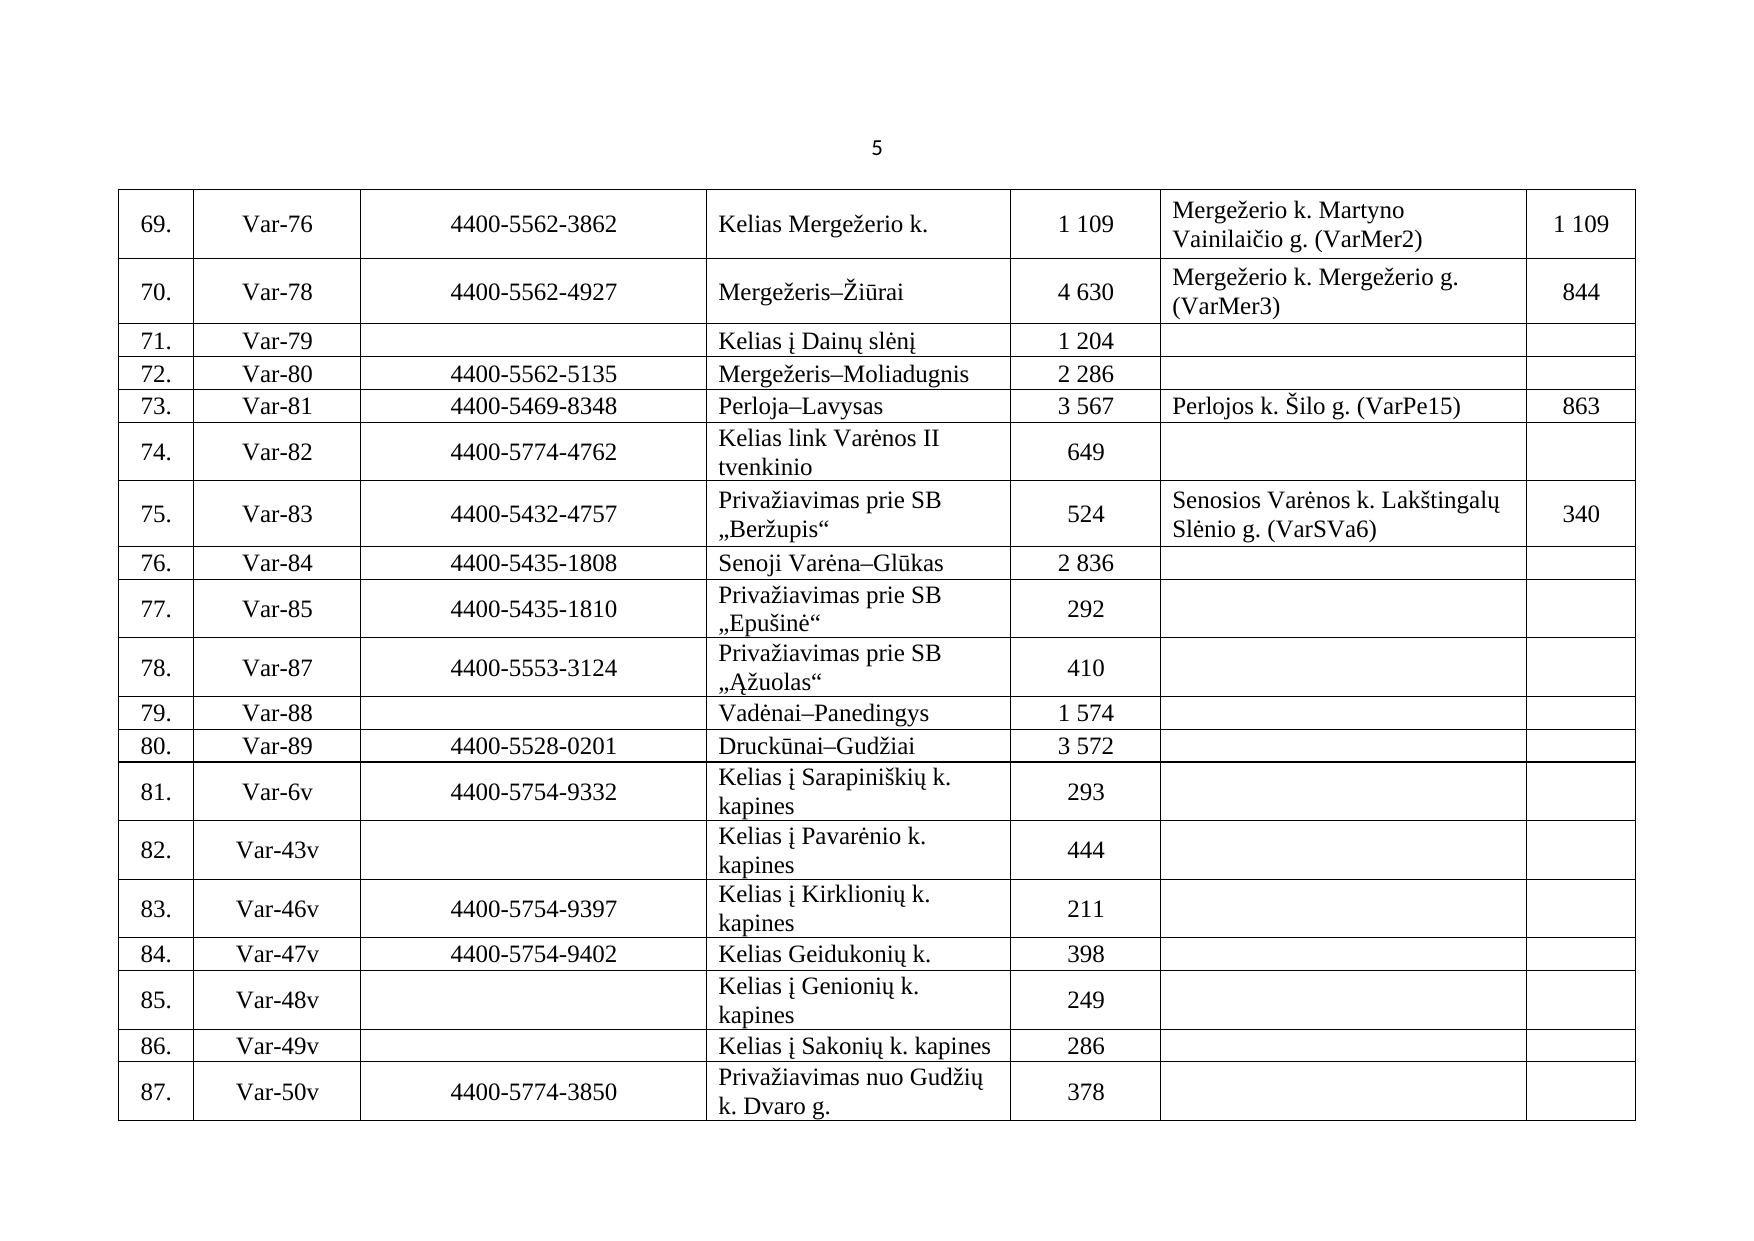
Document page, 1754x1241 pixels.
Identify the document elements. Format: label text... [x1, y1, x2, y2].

table_cell [1161, 730, 1526, 761]
table_cell [1161, 938, 1526, 970]
table_cell Mergežeris–Moliadugnis [707, 357, 1010, 389]
table_cell 83. [119, 880, 193, 937]
table_cell 286 [1011, 1030, 1160, 1061]
table_cell Var-81 [194, 390, 360, 422]
table_cell 1 109 [1011, 190, 1160, 258]
table_cell [1527, 880, 1635, 937]
table_cell 4400-5754-9397 [361, 880, 706, 937]
table_cell 4400-5562-3862 [361, 190, 706, 258]
table_cell 77. [119, 580, 193, 637]
table_cell Var-78 [194, 259, 360, 323]
table_cell Senosios Varėnos k. Lakštingalų Slėnio g. (VarSVa6) [1161, 481, 1526, 546]
table_cell Var-83 [194, 481, 360, 546]
table_cell 4 630 [1011, 259, 1160, 323]
table_cell [361, 697, 706, 729]
table_cell 293 [1011, 763, 1160, 820]
table_cell 649 [1011, 423, 1160, 480]
table_cell 87. [119, 1062, 193, 1120]
table_cell Kelias link Varėnos II tvenkinio [707, 423, 1010, 480]
table_cell Var-43v [194, 821, 360, 878]
table_cell 4400-5435-1810 [361, 580, 706, 637]
table_cell Var-46v [194, 880, 360, 937]
table_cell 4400-5553-3124 [361, 638, 706, 696]
table_cell Var-87 [194, 638, 360, 696]
table_cell Kelias į Genionių k. kapines [707, 971, 1010, 1028]
table_cell [1527, 971, 1635, 1028]
table_cell [1527, 580, 1635, 637]
table_cell Mergežerio k. Martyno Vainilaičio g. (VarMer2) [1161, 190, 1526, 258]
table_cell [1161, 324, 1526, 356]
table_cell 292 [1011, 580, 1160, 637]
table_cell [1527, 547, 1635, 579]
table_cell [1161, 357, 1526, 389]
table_cell 524 [1011, 481, 1160, 546]
table_cell 4400-5528-0201 [361, 730, 706, 761]
table_cell Var-85 [194, 580, 360, 637]
table_cell 410 [1011, 638, 1160, 696]
table_cell Var-6v [194, 763, 360, 820]
table_cell [1527, 821, 1635, 878]
table_cell 4400-5754-9402 [361, 938, 706, 970]
table_cell [1527, 938, 1635, 970]
table_cell Var-50v [194, 1062, 360, 1120]
table_cell 211 [1011, 880, 1160, 937]
table_cell [1527, 763, 1635, 820]
table_cell [361, 1030, 706, 1061]
table_cell 4400-5432-4757 [361, 481, 706, 546]
table_cell [1161, 638, 1526, 696]
table_cell 444 [1011, 821, 1160, 878]
table_cell 3 567 [1011, 390, 1160, 422]
table_cell [361, 324, 706, 356]
table_cell [1527, 730, 1635, 761]
table_cell 3 572 [1011, 730, 1160, 761]
table_cell [1527, 423, 1635, 480]
table_cell Var-89 [194, 730, 360, 761]
table_cell 4400-5562-5135 [361, 357, 706, 389]
table_cell 81. [119, 763, 193, 820]
table_cell Var-79 [194, 324, 360, 356]
table_cell 80. [119, 730, 193, 761]
table_cell [1161, 697, 1526, 729]
table_cell 73. [119, 390, 193, 422]
table_cell Var-48v [194, 971, 360, 1028]
table_cell Privažiavimas prie SB „Epušinė“ [707, 580, 1010, 637]
table_cell 4400-5562-4927 [361, 259, 706, 323]
table_cell [1527, 638, 1635, 696]
table_cell Perlojos k. Šilo g. (VarPe15) [1161, 390, 1526, 422]
table_cell Kelias Geidukonių k. [707, 938, 1010, 970]
table_cell 4400-5754-9332 [361, 763, 706, 820]
table_cell [1527, 1030, 1635, 1061]
table_cell 79. [119, 697, 193, 729]
table_cell 85. [119, 971, 193, 1028]
table_cell 4400-5435-1808 [361, 547, 706, 579]
table_cell 69. [119, 190, 193, 258]
table_cell [1161, 880, 1526, 937]
table_cell Privažiavimas prie SB „Beržupis“ [707, 481, 1010, 546]
table_cell 844 [1527, 259, 1635, 323]
table_cell 863 [1527, 390, 1635, 422]
table_cell 398 [1011, 938, 1160, 970]
table_cell [1161, 763, 1526, 820]
table_cell 74. [119, 423, 193, 480]
table_cell Mergežerio k. Mergežerio g. (VarMer3) [1161, 259, 1526, 323]
table_cell Var-76 [194, 190, 360, 258]
table_cell Var-82 [194, 423, 360, 480]
table_cell 4400-5774-4762 [361, 423, 706, 480]
table_cell 2 836 [1011, 547, 1160, 579]
table_cell Privažiavimas prie SB „Ąžuolas“ [707, 638, 1010, 696]
table_cell 82. [119, 821, 193, 878]
table_cell 72. [119, 357, 193, 389]
table_cell Perloja–Lavysas [707, 390, 1010, 422]
table_cell [1161, 971, 1526, 1028]
table_cell Kelias į Sakonių k. kapines [707, 1030, 1010, 1061]
table_cell Druckūnai–Gudžiai [707, 730, 1010, 761]
table_cell Kelias Mergežerio k. [707, 190, 1010, 258]
table_cell Var-84 [194, 547, 360, 579]
table_cell [1161, 1030, 1526, 1061]
table_cell [1161, 821, 1526, 878]
table_cell Var-80 [194, 357, 360, 389]
table_cell 84. [119, 938, 193, 970]
table_cell [1527, 357, 1635, 389]
table_cell 4400-5469-8348 [361, 390, 706, 422]
table_cell [361, 821, 706, 878]
table_cell [1527, 697, 1635, 729]
table_cell Var-88 [194, 697, 360, 729]
table_cell [1161, 580, 1526, 637]
table_cell Kelias į Dainų slėnį [707, 324, 1010, 356]
table_cell Var-47v [194, 938, 360, 970]
table_cell Senoji Varėna–Glūkas [707, 547, 1010, 579]
table_cell [1527, 324, 1635, 356]
table_cell 378 [1011, 1062, 1160, 1120]
table_cell [1527, 1062, 1635, 1120]
table_cell 86. [119, 1030, 193, 1061]
table_cell 249 [1011, 971, 1160, 1028]
table_cell Vadėnai–Panedingys [707, 697, 1010, 729]
table_cell [1161, 1062, 1526, 1120]
table_cell Privažiavimas nuo Gudžių k. Dvaro g. [707, 1062, 1010, 1120]
table_cell 78. [119, 638, 193, 696]
table_cell [1161, 423, 1526, 480]
table_cell Var-49v [194, 1030, 360, 1061]
table_cell Kelias į Pavarėnio k. kapines [707, 821, 1010, 878]
table_cell [1161, 547, 1526, 579]
table_cell 71. [119, 324, 193, 356]
table_cell 340 [1527, 481, 1635, 546]
table_cell 75. [119, 481, 193, 546]
table_cell 70. [119, 259, 193, 323]
table_cell 2 286 [1011, 357, 1160, 389]
table_cell 1 204 [1011, 324, 1160, 356]
table_cell 4400-5774-3850 [361, 1062, 706, 1120]
table_cell [361, 971, 706, 1028]
table_cell Kelias į Kirklionių k. kapines [707, 880, 1010, 937]
table_cell 1 574 [1011, 697, 1160, 729]
table_cell Mergežeris–Žiūrai [707, 259, 1010, 323]
table_cell 76. [119, 547, 193, 579]
table_cell Kelias į Sarapiniškių k. kapines [707, 763, 1010, 820]
table_cell 1 109 [1527, 190, 1635, 258]
